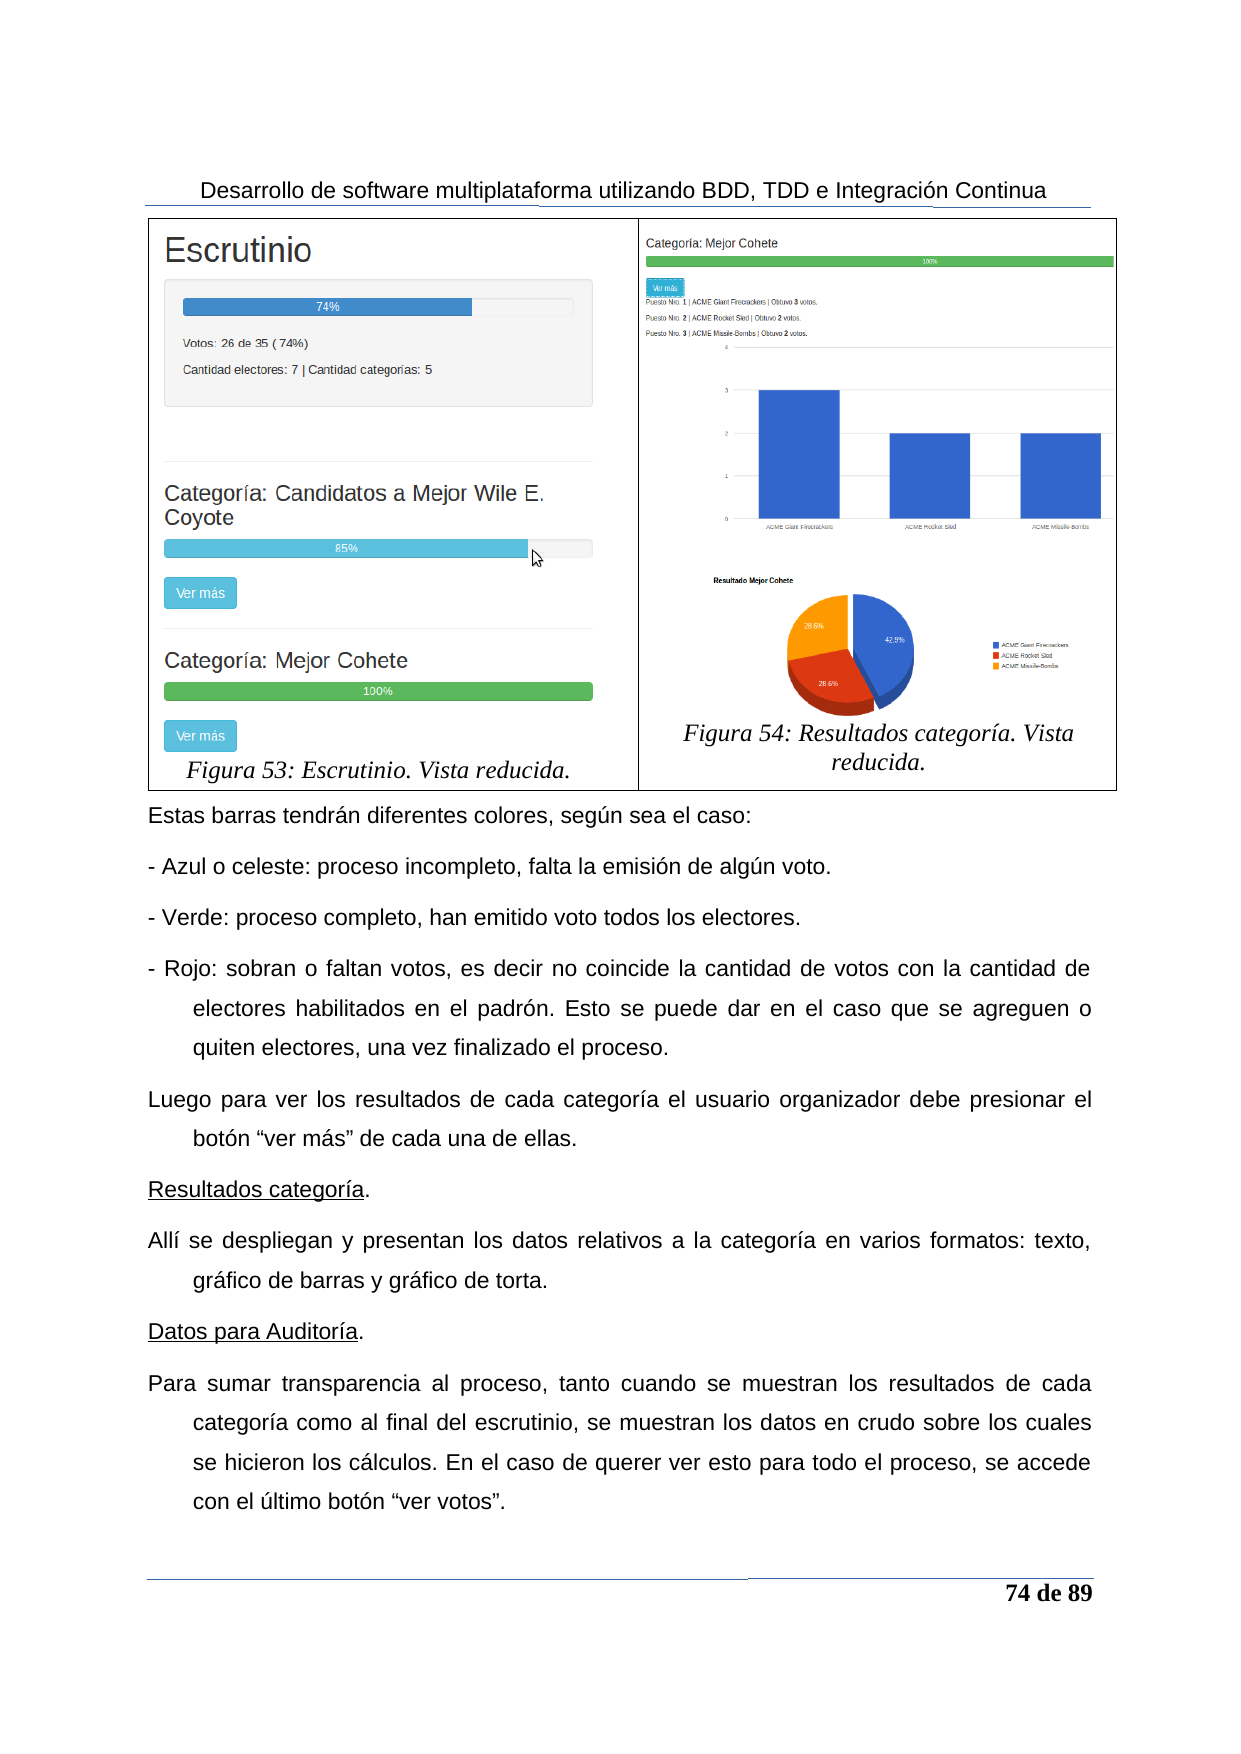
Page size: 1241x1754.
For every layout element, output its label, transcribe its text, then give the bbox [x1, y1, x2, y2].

picture [643, 236, 1114, 718]
list Para sumar transparencia al proceso, tanto cuando se muestran los resultados de cada categoría como al final del escrutinio, se muestran los datos en crudo sobre los cuales se hicieron los cálculos. En el caso de querer ver esto para todo el proceso, se accede con el último botón “ver votos”. [148, 1369, 1093, 1514]
list Estas barras tendrán diferentes colores, según sea el caso: [148, 802, 1093, 828]
list Allí se despliegan y presentan los datos relativos a la categoría en varios formatos: texto, gráfico de barras y gráfico de torta. [148, 1227, 1093, 1293]
picture [153, 236, 604, 756]
table_header [639, 219, 1116, 790]
list Datos para Auditoría. [148, 1318, 1093, 1344]
list Resultados categoría. [148, 1176, 1093, 1203]
list - Verde: proceso completo, han emitido voto todos los electores. [148, 904, 1093, 930]
list - Azul o celeste: proceso incompleto, falta la emisión de algún voto. [148, 853, 1093, 879]
table_header [149, 219, 638, 790]
list Luego para ver los resultados de cada categoría el usuario organizador debe presionar el botón “ver más” de cada una de ellas. [148, 1086, 1093, 1151]
list - Rojo: sobran o faltan votos, es decir no coincide la cantidad de votos con la cantidad de electores habilitados en el padrón. Esto se puede dar en el caso que se agreguen o quiten electores, una vez finalizado el proceso. [148, 955, 1093, 1061]
